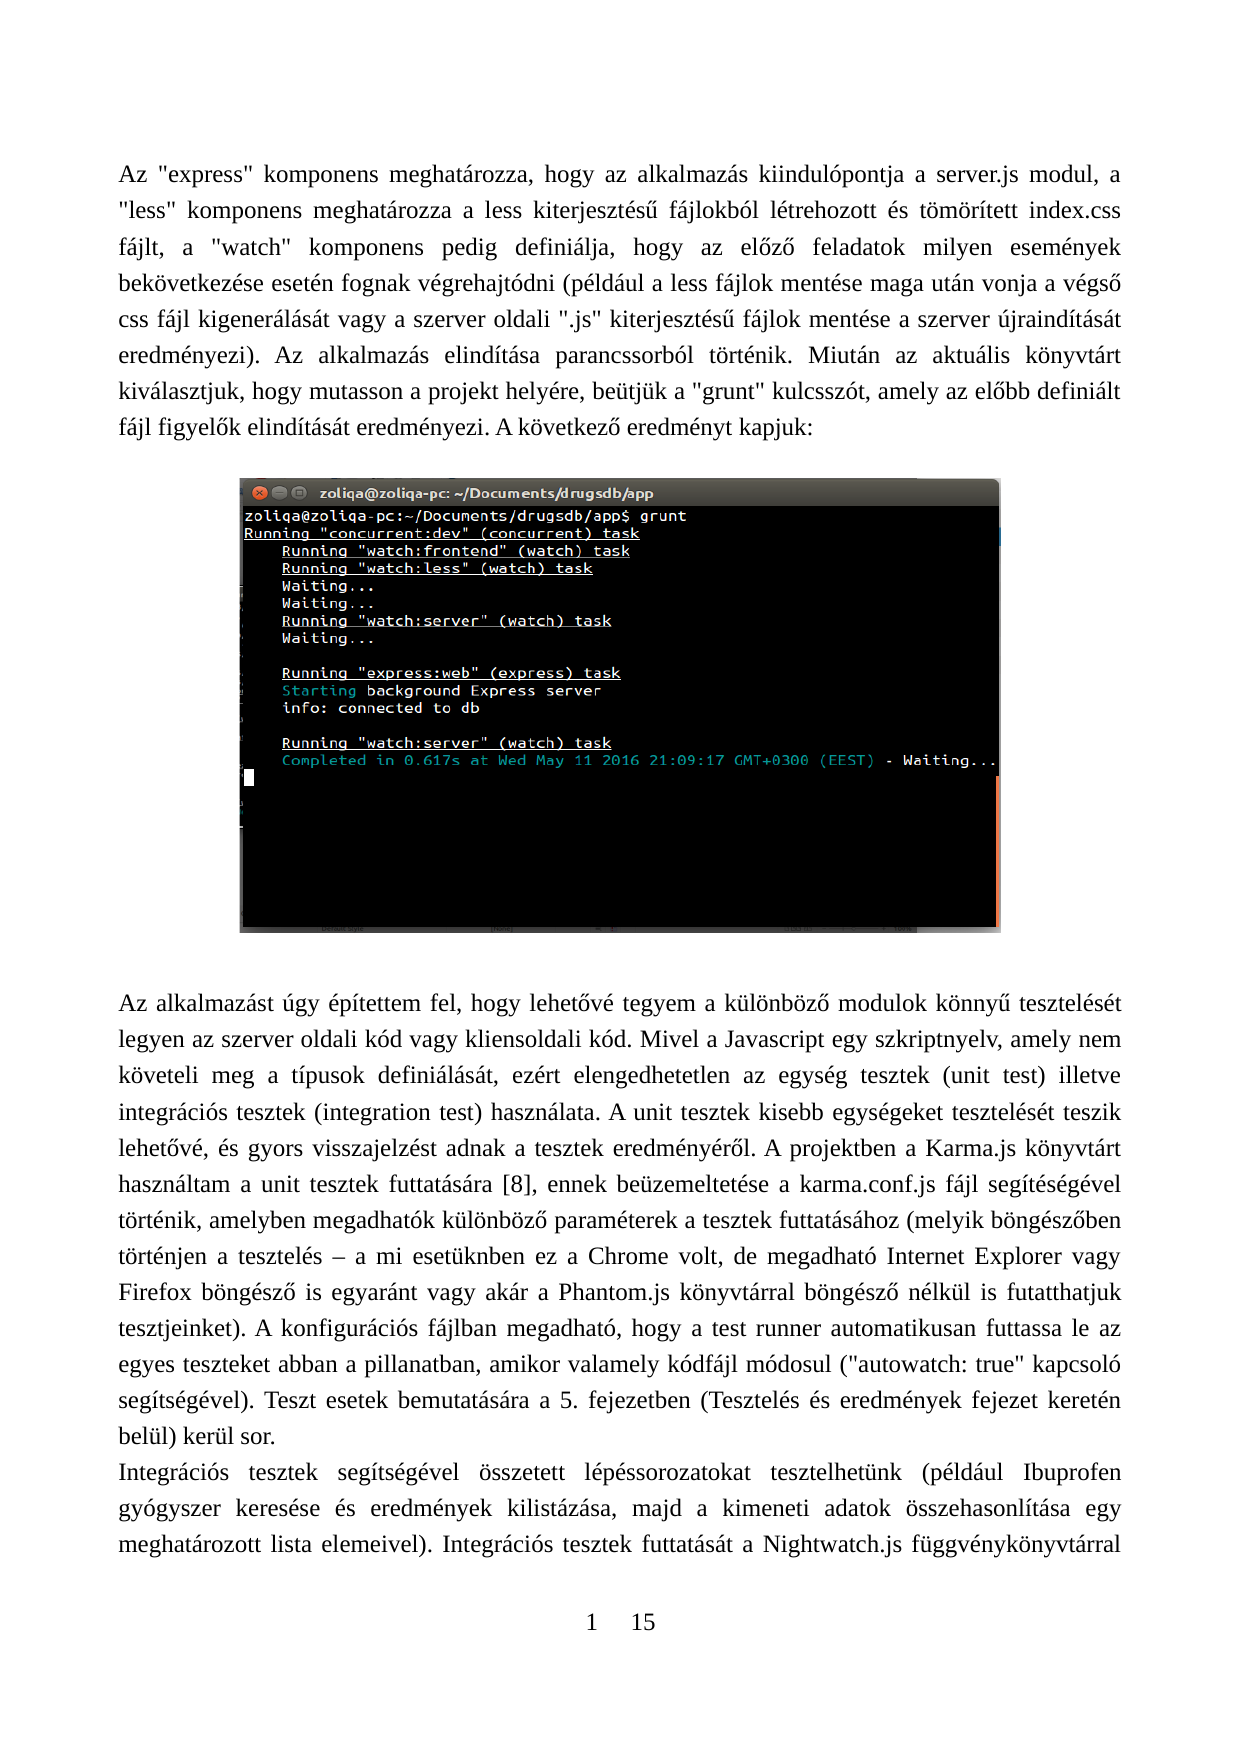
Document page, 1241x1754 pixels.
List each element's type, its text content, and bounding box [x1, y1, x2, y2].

subtitle Az "express" komponens meghatározza, hogy az alkalmazás kiindulópontja a server.js modul, a "less" komponens meghatározza a less kiterjesztésű fájlokból létrehozott és tömörített index.css fájlt, a "watch" komponens pedig definiálja, hogy az előző feladatok milyen események bekövetkezése esetén fognak végrehajtódni (például a less fájlok mentése maga után vonja a végső css fájl kigenerálását vagy a szerver oldali ".js" kiterjesztésű fájlok mentése a szerver újraindítását eredményezi). Az alkalmazás elindítása parancssorból történik. Miután az aktuális könyvtárt kiválasztjuk, hogy mutasson a projekt helyére, beütjük a "grunt" kulcsszót, amely az előbb definiált fájl figyelők elindítását eredményezi. A következő eredményt kapjuk: [118, 154, 1122, 442]
picture [239, 478, 1001, 933]
subtitle Integrációs tesztek segítségével összetett lépéssorozatokat tesztelhetünk (például Ibuprofen gyógyszer keresése és eredmények kilistázása, majd a kimeneti adatok összehasonlítása egy meghatározott lista elemeivel). Integrációs tesztek futtatását a Nightwatch.js függvénykönyvtárral [118, 1452, 1122, 1560]
subtitle Az alkalmazást úgy építettem fel, hogy lehetővé tegyem a különböző modulok könnyű tesztelését legyen az szerver oldali kód vagy kliensoldali kód. Mivel a Javascript egy szkriptnyelv, amely nem követeli meg a típusok definiálását, ezért elengedhetetlen az egység tesztek (unit test) illetve integrációs tesztek (integration test) használata. A unit tesztek kisebb egységeket tesztelését teszik lehetővé, és gyors visszajelzést adnak a tesztek eredményéről. A projektben a Karma.js könyvtárt használtam a unit tesztek futtatására [8], ennek beüzemeltetése a karma.conf.js fájl segítéségével történik, amelyben megadhatók különböző paraméterek a tesztek futtatásához (melyik böngészőben történjen a tesztelés – a mi esetüknben ez a Chrome volt, de megadható Internet Explorer vagy Firefox böngésző is egyaránt vagy akár a Phantom.js könyvtárral böngésző nélkül is futatthatjuk tesztjeinket). A konfigurációs fájlban megadható, hogy a test runner automatikusan futtassa le az egyes teszteket abban a pillanatban, amikor valamely kódfájl módosul ("autowatch: true" kapcsoló segítségével). Teszt esetek bemutatására a 5. fejezetben (Tesztelés és eredmények fejezet keretén belül) kerül sor. [118, 983, 1122, 1452]
